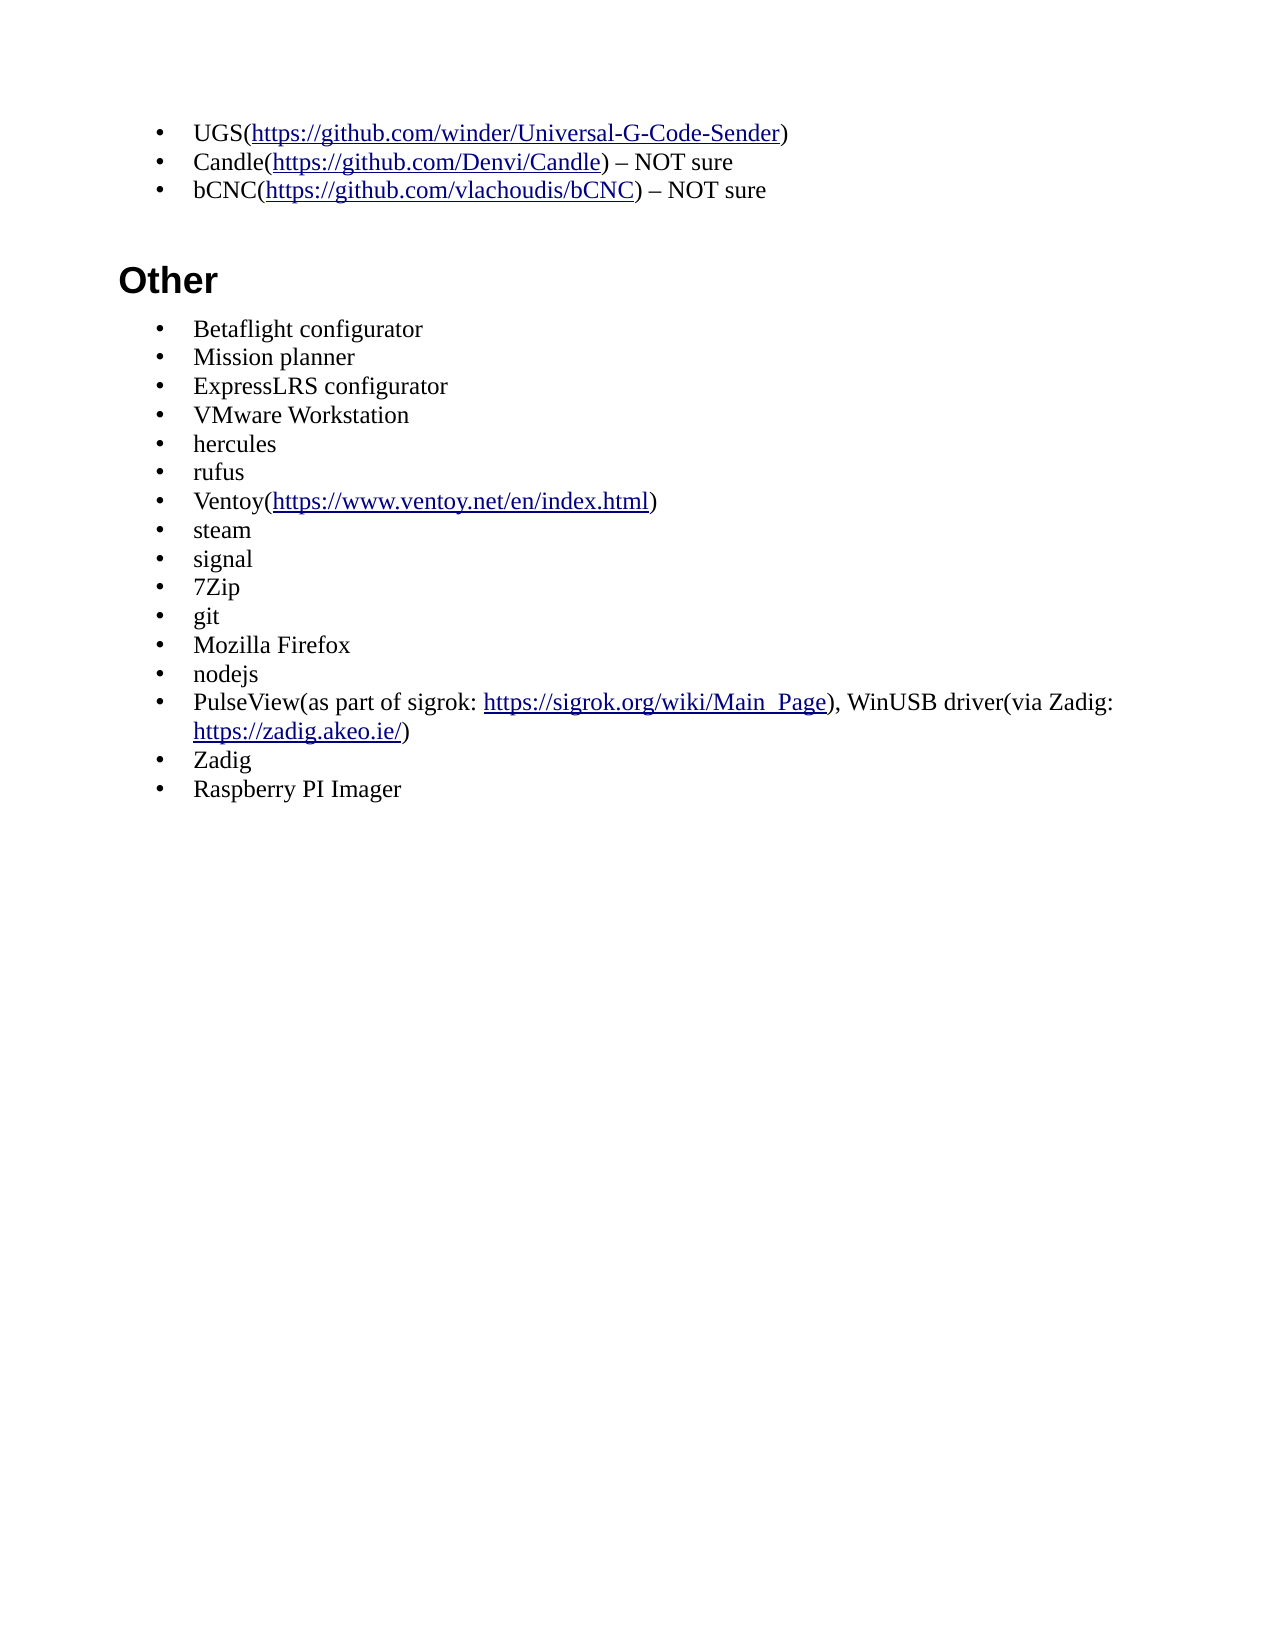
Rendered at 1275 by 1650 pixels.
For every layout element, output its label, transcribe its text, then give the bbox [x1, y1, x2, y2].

list git [156, 601, 1157, 630]
list nodejs [156, 659, 1157, 687]
list Zadig [156, 745, 1157, 774]
list Candle(https://github.com/Denvi/Candle) – NOT sure [156, 147, 1157, 176]
list 7Zip [156, 572, 1157, 601]
list ExpressLRS configurator [156, 371, 1157, 400]
list Mission planner [156, 342, 1157, 371]
list UGS(https://github.com/winder/Universal-G-Code-Sender) [156, 118, 1157, 147]
list Raspberry PI Imager [156, 774, 1157, 802]
list Betaflight configurator [156, 314, 1157, 342]
subtitle Other [118, 258, 1157, 301]
list hercules [156, 429, 1157, 457]
list Mozilla Firefox [156, 630, 1157, 659]
list signal [156, 544, 1157, 572]
list bCNC(https://github.com/vlachoudis/bCNC) – NOT sure [156, 176, 1157, 204]
list steam [156, 515, 1157, 544]
list PulseView(as part of sigrok: https://sigrok.org/wiki/Main_Page), WinUSB driver(via Zadig: https://zadig.akeo.ie/) [156, 687, 1157, 745]
list rufus [156, 457, 1157, 486]
list Ventoy(https://www.ventoy.net/en/index.html) [156, 486, 1157, 515]
list VMware Workstation [156, 400, 1157, 429]
